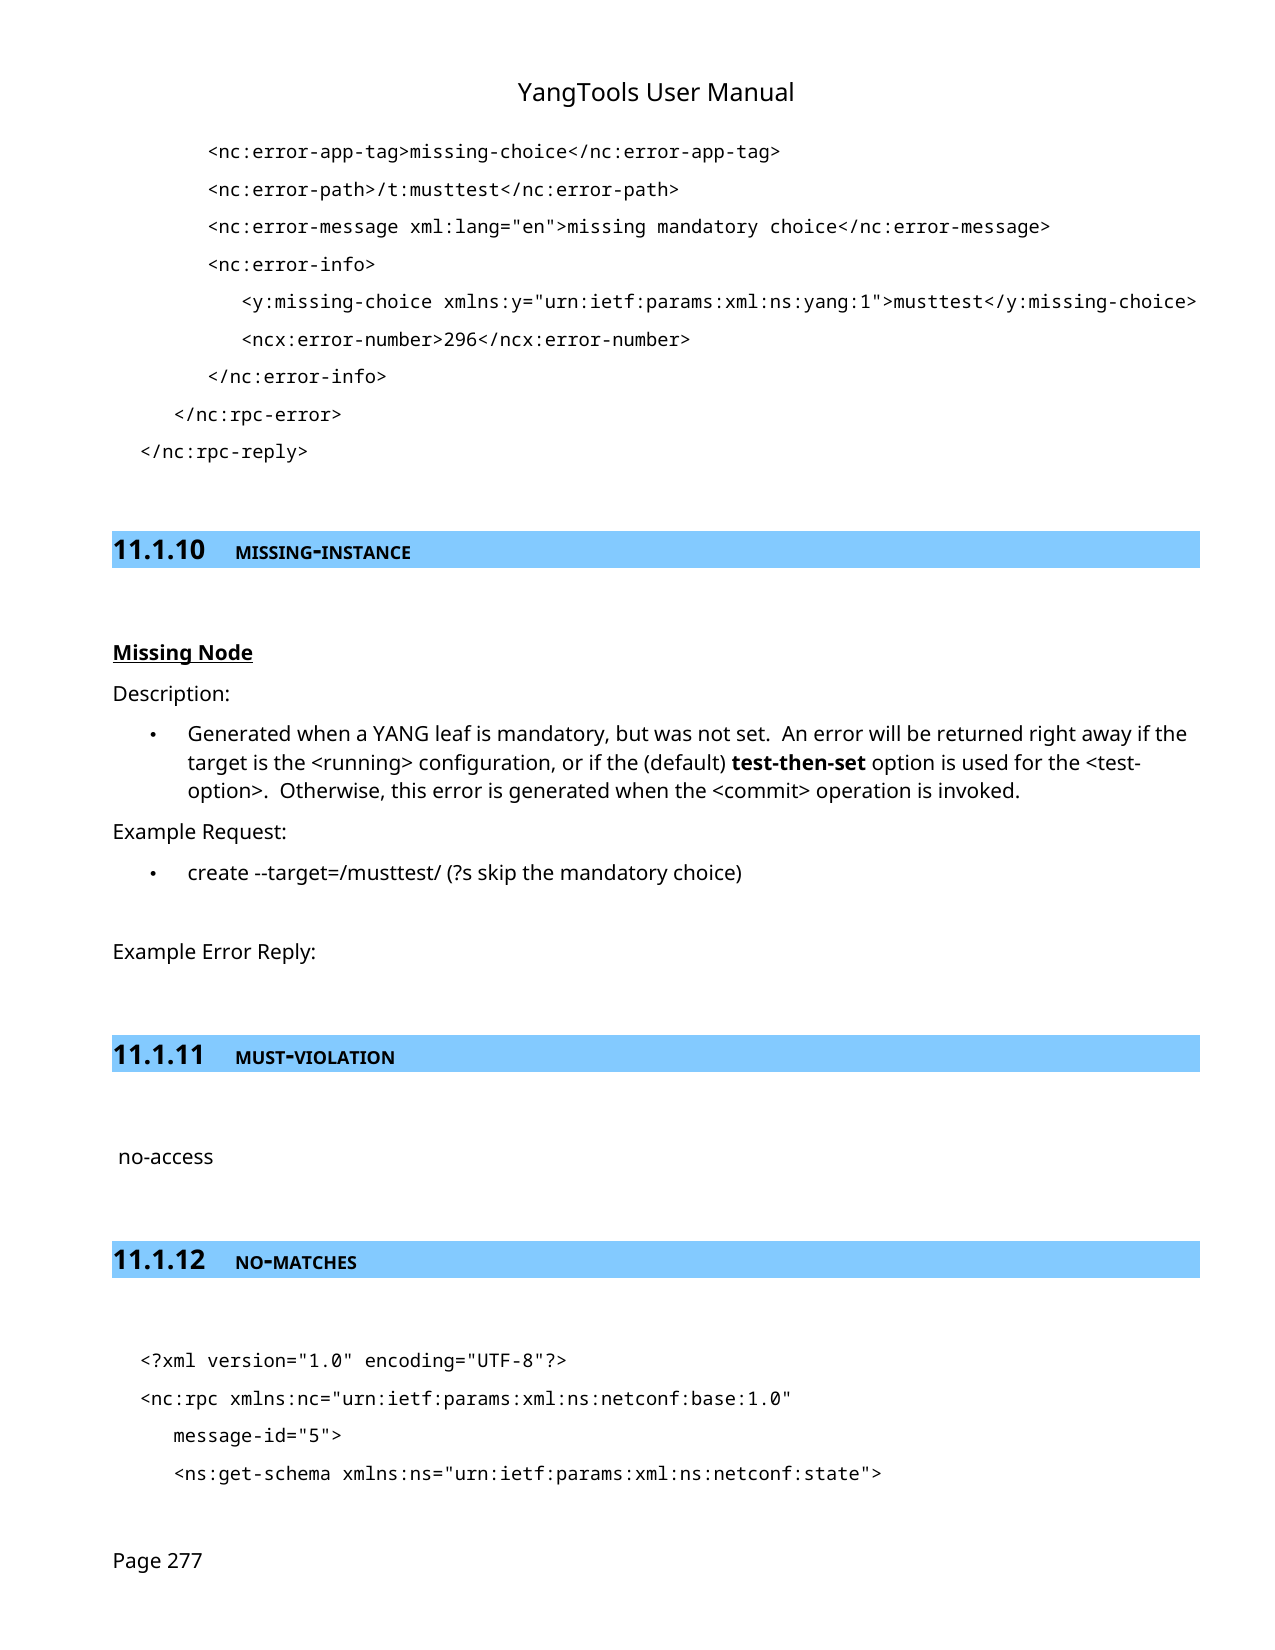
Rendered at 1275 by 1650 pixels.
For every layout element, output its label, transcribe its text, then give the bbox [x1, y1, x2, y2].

text </nc:error-info> [139, 363, 1200, 389]
list create --target=/musttest/ (?s skip the mandatory choice) [150, 858, 1200, 887]
text Missing Node [112, 638, 1200, 666]
text Description: [112, 679, 1200, 707]
subtitle missing-instance [112, 531, 1200, 568]
text <nc:error-message xml:lang="en">missing mandatory choice</nc:error-message> [139, 213, 1200, 239]
subtitle must-violation [112, 1035, 1200, 1072]
text </nc:rpc-reply> [139, 438, 1200, 464]
text <y:missing-choice xmlns:y="urn:ietf:params:xml:ns:yang:1">musttest</y:missing-choice> [139, 288, 1200, 314]
text <nc:rpc xmlns:nc="urn:ietf:params:xml:ns:netconf:base:1.0" [139, 1385, 1200, 1411]
list Generated when a YANG leaf is mandatory, but was not set. An error will be returned right away if the target is the <running> configuration, or if the (default) test-then-set option is used for the <test-option>. Otherwise, this error is generated when the <commit> operation is invoked. [150, 719, 1200, 805]
text <nc:error-path>/t:musttest</nc:error-path> [139, 176, 1200, 202]
text <?xml version="1.0" encoding="UTF-8"?> [139, 1348, 1200, 1373]
text Example Error Reply: [112, 937, 1200, 965]
text message-id="5"> [139, 1423, 1200, 1448]
subtitle no-matches [112, 1241, 1200, 1278]
text <nc:error-app-tag>missing-choice</nc:error-app-tag> [139, 138, 1200, 164]
text Example Request: [112, 817, 1200, 846]
text <nc:error-info> [139, 251, 1200, 277]
text </nc:rpc-error> [139, 401, 1200, 427]
text no-access [112, 1142, 1200, 1171]
text <ns:get-schema xmlns:ns="urn:ietf:params:xml:ns:netconf:state"> [139, 1460, 1200, 1486]
text <ncx:error-number>296</ncx:error-number> [139, 326, 1200, 352]
